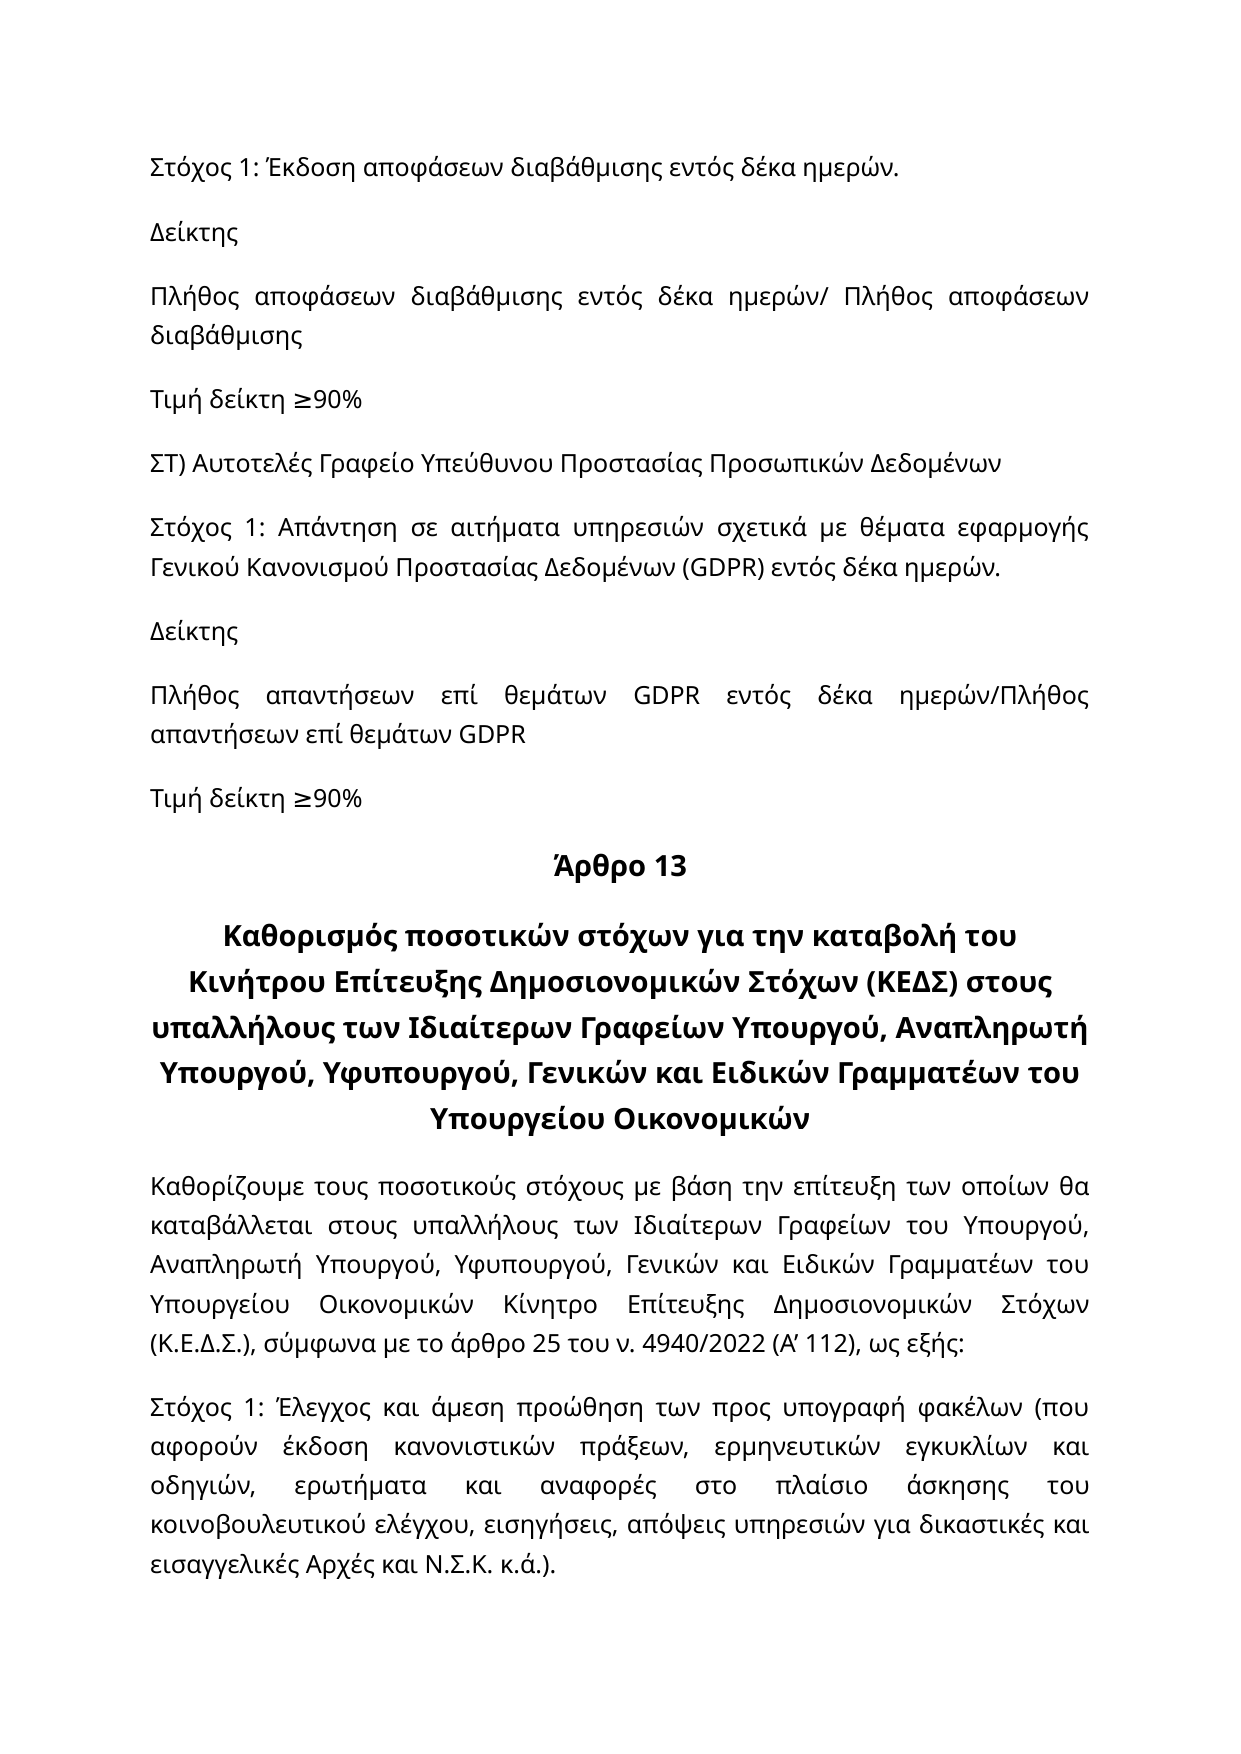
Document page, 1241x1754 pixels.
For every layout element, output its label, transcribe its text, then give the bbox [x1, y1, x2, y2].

text Δείκτης [150, 214, 1090, 248]
text Τιμή δείκτη ≥90% [150, 781, 1090, 815]
text Στόχος 1: Απάντηση σε αιτήματα υπηρεσιών σχετικά με θέματα εφαρμογής Γενικού Κανονισμού Προστασίας Δεδομένων (GDPR) εντός δέκα ημερών. [150, 510, 1090, 583]
subtitle Καθορισμός ποσοτικών στόχων για την καταβολή του Κινήτρου Επίτευξης Δημοσιονομικών Στόχων (ΚΕΔΣ) στους υπαλλήλους των Ιδιαίτερων Γραφείων Υπουργού, Αναπληρωτή Υπουργού, Υφυπουργού, Γενικών και Ειδικών Γραμματέων του Υπουργείου Οικονομικών [150, 916, 1090, 1138]
text Στόχος 1: Έλεγχος και άμεση προώθηση των προς υπογραφή φακέλων (που αφορούν έκδοση κανονιστικών πράξεων, ερμηνευτικών εγκυκλίων και οδηγιών, ερωτήματα και αναφορές στο πλαίσιο άσκησης του κοινοβουλευτικού ελέγχου, εισηγήσεις, απόψεις υπηρεσιών για δικαστικές και εισαγγελικές Αρχές και Ν.Σ.Κ. κ.ά.). [150, 1389, 1090, 1580]
text Στόχος 1: Έκδοση αποφάσεων διαβάθμισης εντός δέκα ημερών. [150, 150, 1090, 184]
subtitle Άρθρο 13 [150, 845, 1090, 885]
text Δείκτης [150, 613, 1090, 647]
text Τιμή δείκτη ≥90% [150, 382, 1090, 416]
text Πλήθος αποφάσεων διαβάθμισης εντός δέκα ημερών/ Πλήθος αποφάσεων διαβάθμισης [150, 278, 1090, 352]
text Καθορίζουμε τους ποσοτικούς στόχους με βάση την επίτευξη των οποίων θα καταβάλλεται στους υπαλλήλους των Ιδιαίτερων Γραφείων του Υπουργού, Αναπληρωτή Υπουργού, Υφυπουργού, Γενικών και Ειδικών Γραμματέων του Υπουργείου Οικονομικών Κίνητρο Επίτευξης Δημοσιονομικών Στόχων (Κ.Ε.Δ.Σ.), σύμφωνα με το άρθρο 25 του ν. 4940/2022 (Α’ 112), ως εξής: [150, 1169, 1090, 1359]
text Πλήθος απαντήσεων επί θεμάτων GDPR εντός δέκα ημερών/Πλήθος απαντήσεων επί θεμάτων GDPR [150, 677, 1090, 751]
text ΣΤ) Αυτοτελές Γραφείο Υπεύθυνου Προστασίας Προσωπικών Δεδομένων [150, 446, 1090, 480]
